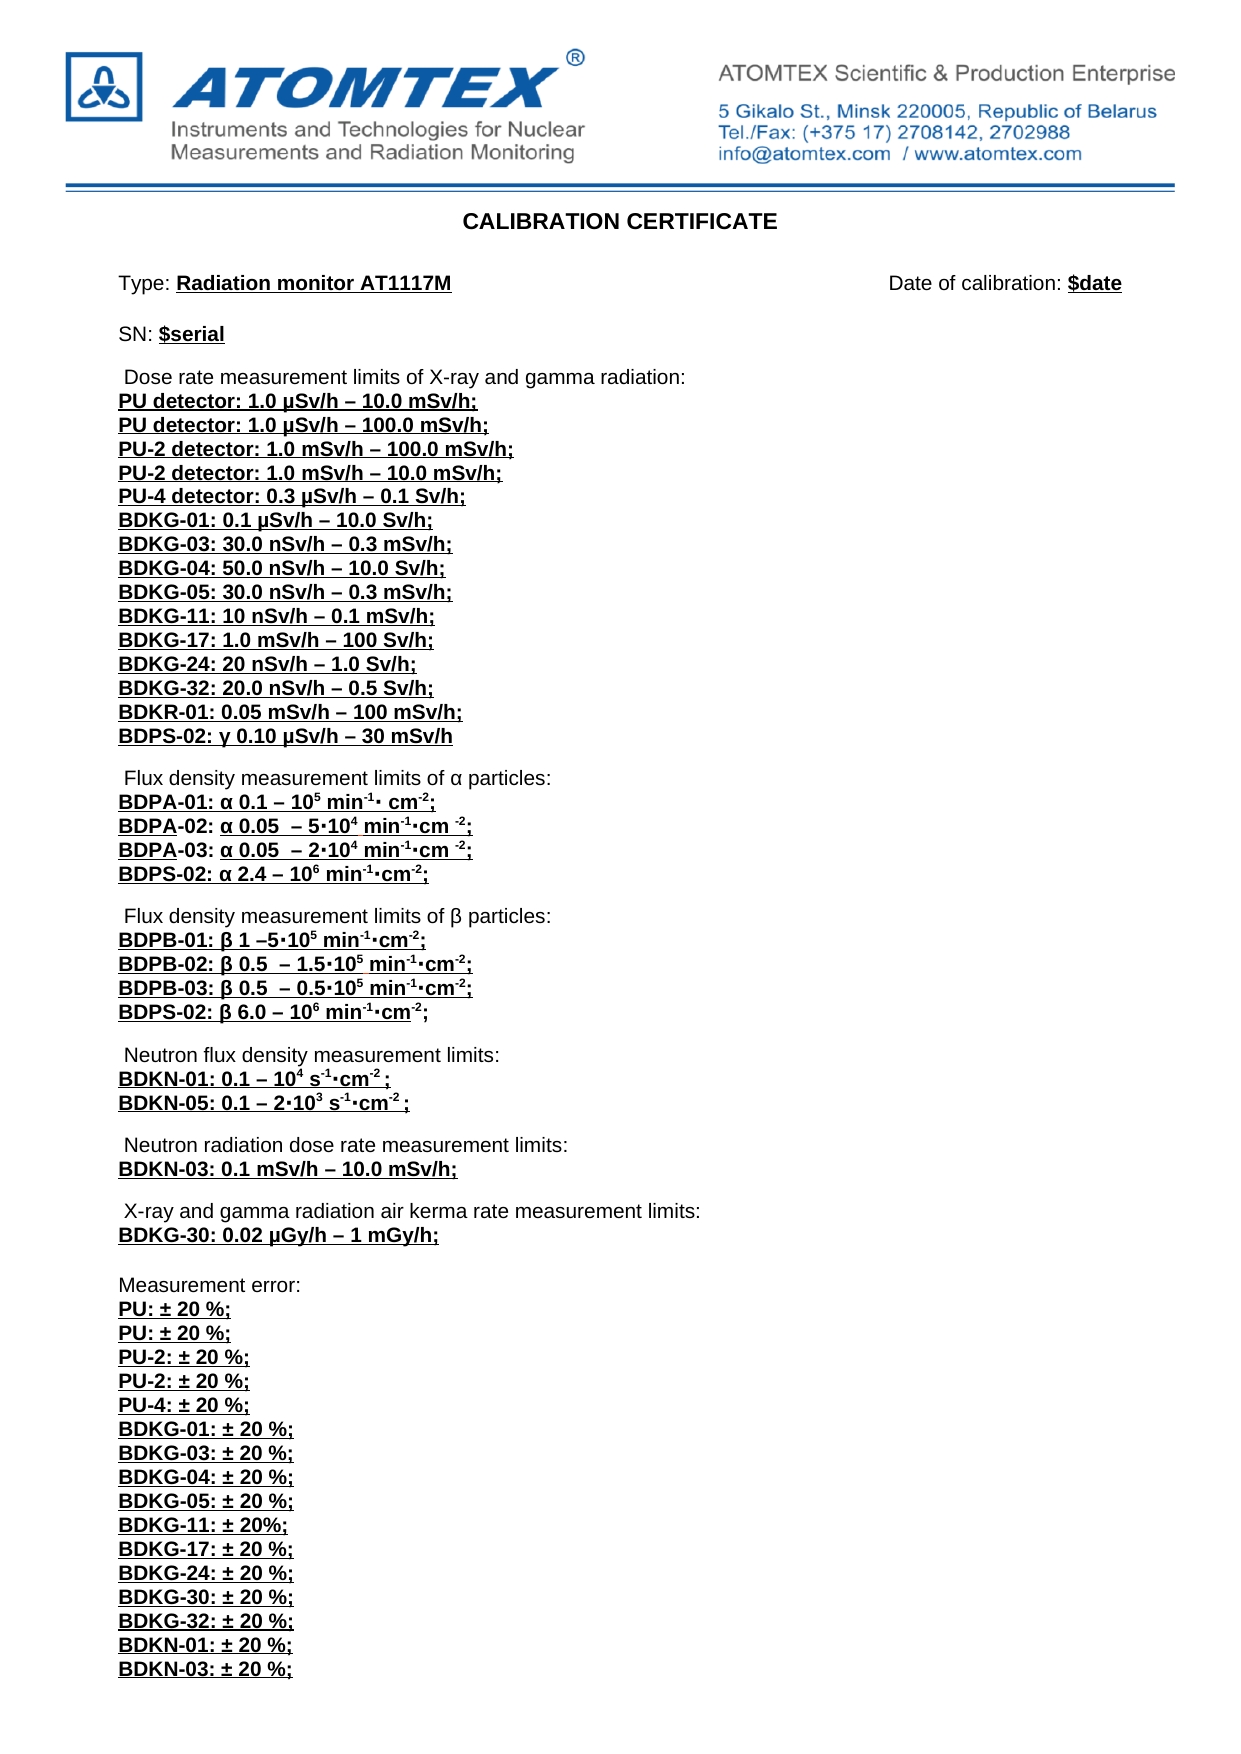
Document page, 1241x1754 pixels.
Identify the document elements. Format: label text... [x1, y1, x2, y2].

table_header BDKG-24: ± 20 %; [118, 1561, 1063, 1584]
table_header PU-4: ± 20 %; [118, 1393, 1063, 1417]
table_header BDKN-01: ± 20 %; [118, 1633, 1063, 1656]
table_header PU: ± 20 %; [118, 1321, 1063, 1345]
table_header Neutron radiation dose rate measurement limits: [118, 1133, 1063, 1157]
table_header BDKG-17: ± 20 %; [118, 1537, 1063, 1561]
table_header BDKN-01: 0.1 – 104 s-1⋅cm-2 ; [118, 1066, 1063, 1090]
table_header BDKG-04: 50.0 nSv/h – 10.0 Sv/h; [118, 556, 1063, 580]
table_header BDKR-01: 0.05 mSv/h – 100 mSv/h; [118, 700, 1063, 724]
table_header BDKG-24: 20 nSv/h – 1.0 Sv/h; [118, 652, 1063, 676]
table_header BDKN-05: 0.1 – 2⋅103 s-1⋅cm-2 ; [118, 1090, 1063, 1114]
table_header PU-4 detector: 0.3 µSv/h – 0.1 Sv/h; [118, 484, 1063, 508]
table_header Neutron flux density measurement limits: [118, 1043, 1063, 1066]
table_header PU-2: ± 20 %; [118, 1345, 1063, 1369]
table_header BDKG-01: ± 20 %; [118, 1417, 1063, 1441]
text Type: Radiation monitor AT1117M Date of calibration: $date [118, 271, 1122, 295]
table_header Dose rate measurement limits of X-ray and gamma radiation: [118, 365, 1063, 388]
table_header BDPA-02: α 0.05 – 5⋅104 min-1⋅cm -2; [118, 814, 1063, 838]
table_header BDPA-03: α 0.05 – 2⋅104 min-1⋅cm -2; [118, 838, 1063, 862]
table_header BDPB-01: β 1 –5⋅105 min-1⋅cm-2; [118, 928, 1063, 952]
table_header BDKG-04: ± 20 %; [118, 1465, 1063, 1489]
table_header BDKG-17: 1.0 mSv/h – 100 Sv/h; [118, 628, 1063, 652]
table_header PU: ± 20 %; [118, 1297, 1063, 1321]
table_header BDKG-32: ± 20 %; [118, 1609, 1063, 1632]
table_header PU detector: 1.0 µSv/h – 10.0 mSv/h; [118, 389, 1063, 412]
table_header BDKG-30: 0.02 µGy/h – 1 mGy/h; [118, 1223, 1063, 1247]
table_header BDPB-02: β 0.5 – 1.5⋅105 min-1⋅cm-2; [118, 952, 1063, 976]
table_header BDKG-01: 0.1 µSv/h – 10.0 Sv/h; [118, 508, 1063, 532]
text 03: ± 20 %БД [118, 1247, 1122, 1273]
table_header PU-2 detector: 1.0 mSv/h – 100.0 mSv/h; [118, 436, 1063, 460]
table_header BDKN-03: 0.1 mSv/h – 10.0 mSv/h; [118, 1157, 1063, 1181]
table_header BDKG-03: ± 20 %; [118, 1441, 1063, 1465]
table_header PU-2: ± 20 %; [118, 1369, 1063, 1393]
text Measurement error: [118, 1273, 1122, 1297]
table_header BDKG-05: ± 20 %; [118, 1489, 1063, 1513]
text SN: $serial [118, 322, 1122, 346]
table_header BDKG-05: 30.0 nSv/h – 0.3 mSv/h; [118, 580, 1063, 604]
table_header Flux density measurement limits of α particles: [118, 766, 1063, 790]
table_header BDPB-03: β 0.5 – 0.5⋅105 min-1⋅cm-2; [118, 976, 1063, 1000]
table_header PU-2 detector: 1.0 mSv/h – 10.0 mSv/h; [118, 460, 1063, 484]
table_header BDKN-03: ± 20 %; [118, 1656, 1063, 1680]
table_header BDPS-02: γ 0.10 µSv/h – 30 mSv/h [118, 724, 1063, 748]
table_header BDKG-32: 20.0 nSv/h – 0.5 Sv/h; [118, 676, 1063, 700]
table_header X-ray and gamma radiation air kerma rate measurement limits: [118, 1199, 1063, 1223]
table_header BDKG-11: 10 nSv/h – 0.1 mSv/h; [118, 604, 1063, 628]
text CALIBRATION CERTIFICATE [118, 209, 1122, 234]
table_header Flux density measurement limits of β particles: [118, 904, 1063, 928]
table_header PU detector: 1.0 µSv/h – 100.0 mSv/h; [118, 413, 1063, 436]
table_header BDPA-01: α 0.1 – 105 min-1⋅ cm-2; [118, 790, 1063, 814]
table_header BDPS-02: α 2.4 – 106 min-1⋅cm-2; [118, 862, 1063, 886]
table_header BDKG-30: ± 20 %; [118, 1585, 1063, 1608]
table_header BDKG-11: ± 20%; [118, 1513, 1063, 1537]
table_header BDPS-02: β 6.0 – 106 min-1⋅cm-2; [118, 1000, 1063, 1024]
table_header BDKG-03: 30.0 nSv/h – 0.3 mSv/h; [118, 532, 1063, 556]
